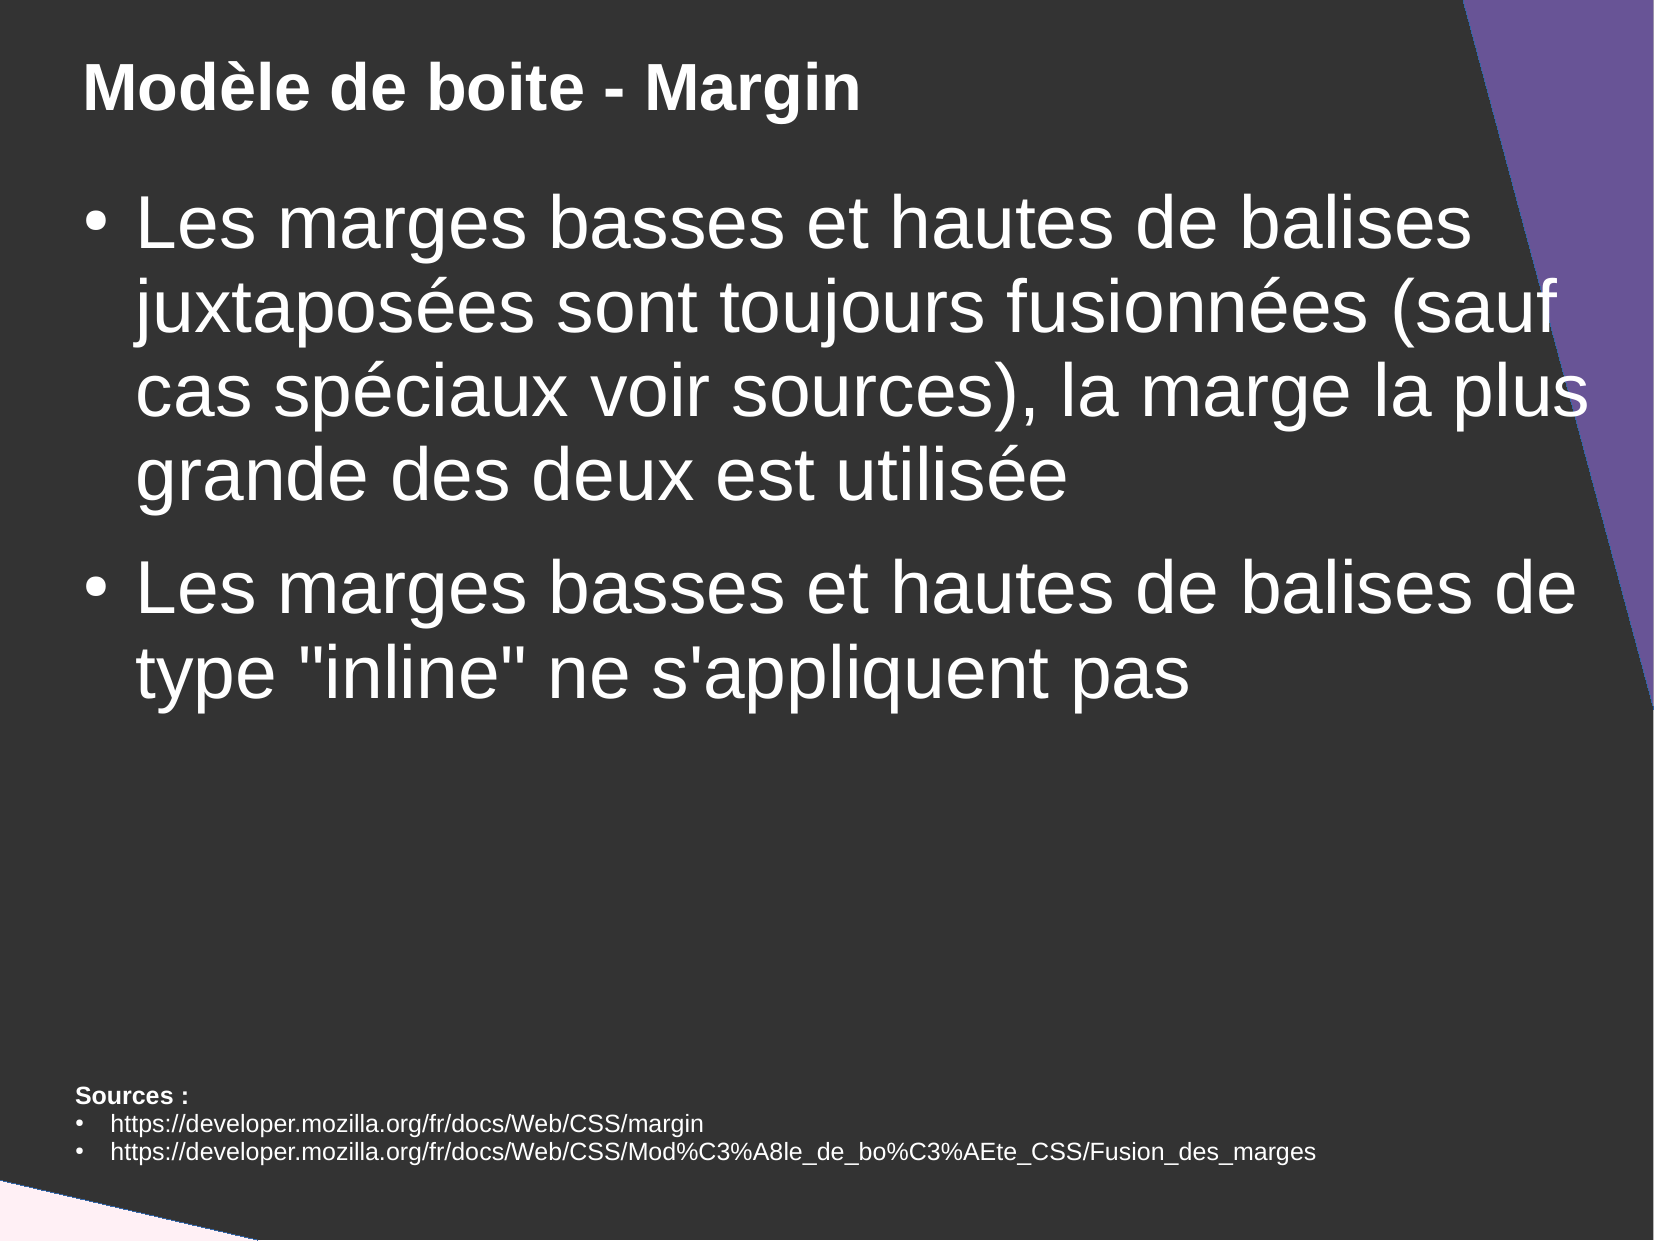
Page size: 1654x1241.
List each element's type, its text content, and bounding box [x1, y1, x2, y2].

text_box Sources : https://developer.mozilla.org/fr/docs/Web/CSS/margin https://developer.mozilla.org/fr/docs/Web/CSS/Mod%C3%A8le_de_bo%C3%AEte_CSS/Fusion_des_marges [60, 1074, 1546, 1217]
text_box [0, 1180, 262, 1241]
title Modèle de boite - Margin [82, 49, 1571, 130]
text_box [1463, 0, 1654, 710]
list Les marges basses et hautes de balises juxtaposées sont toujours fusionnées (sauf cas spéciaux voir sources), la marge la plus grande des deux est utilisée Les marges basses et hautes de balises de type "inline" ne s'appliquent pas [64, 180, 1604, 1111]
